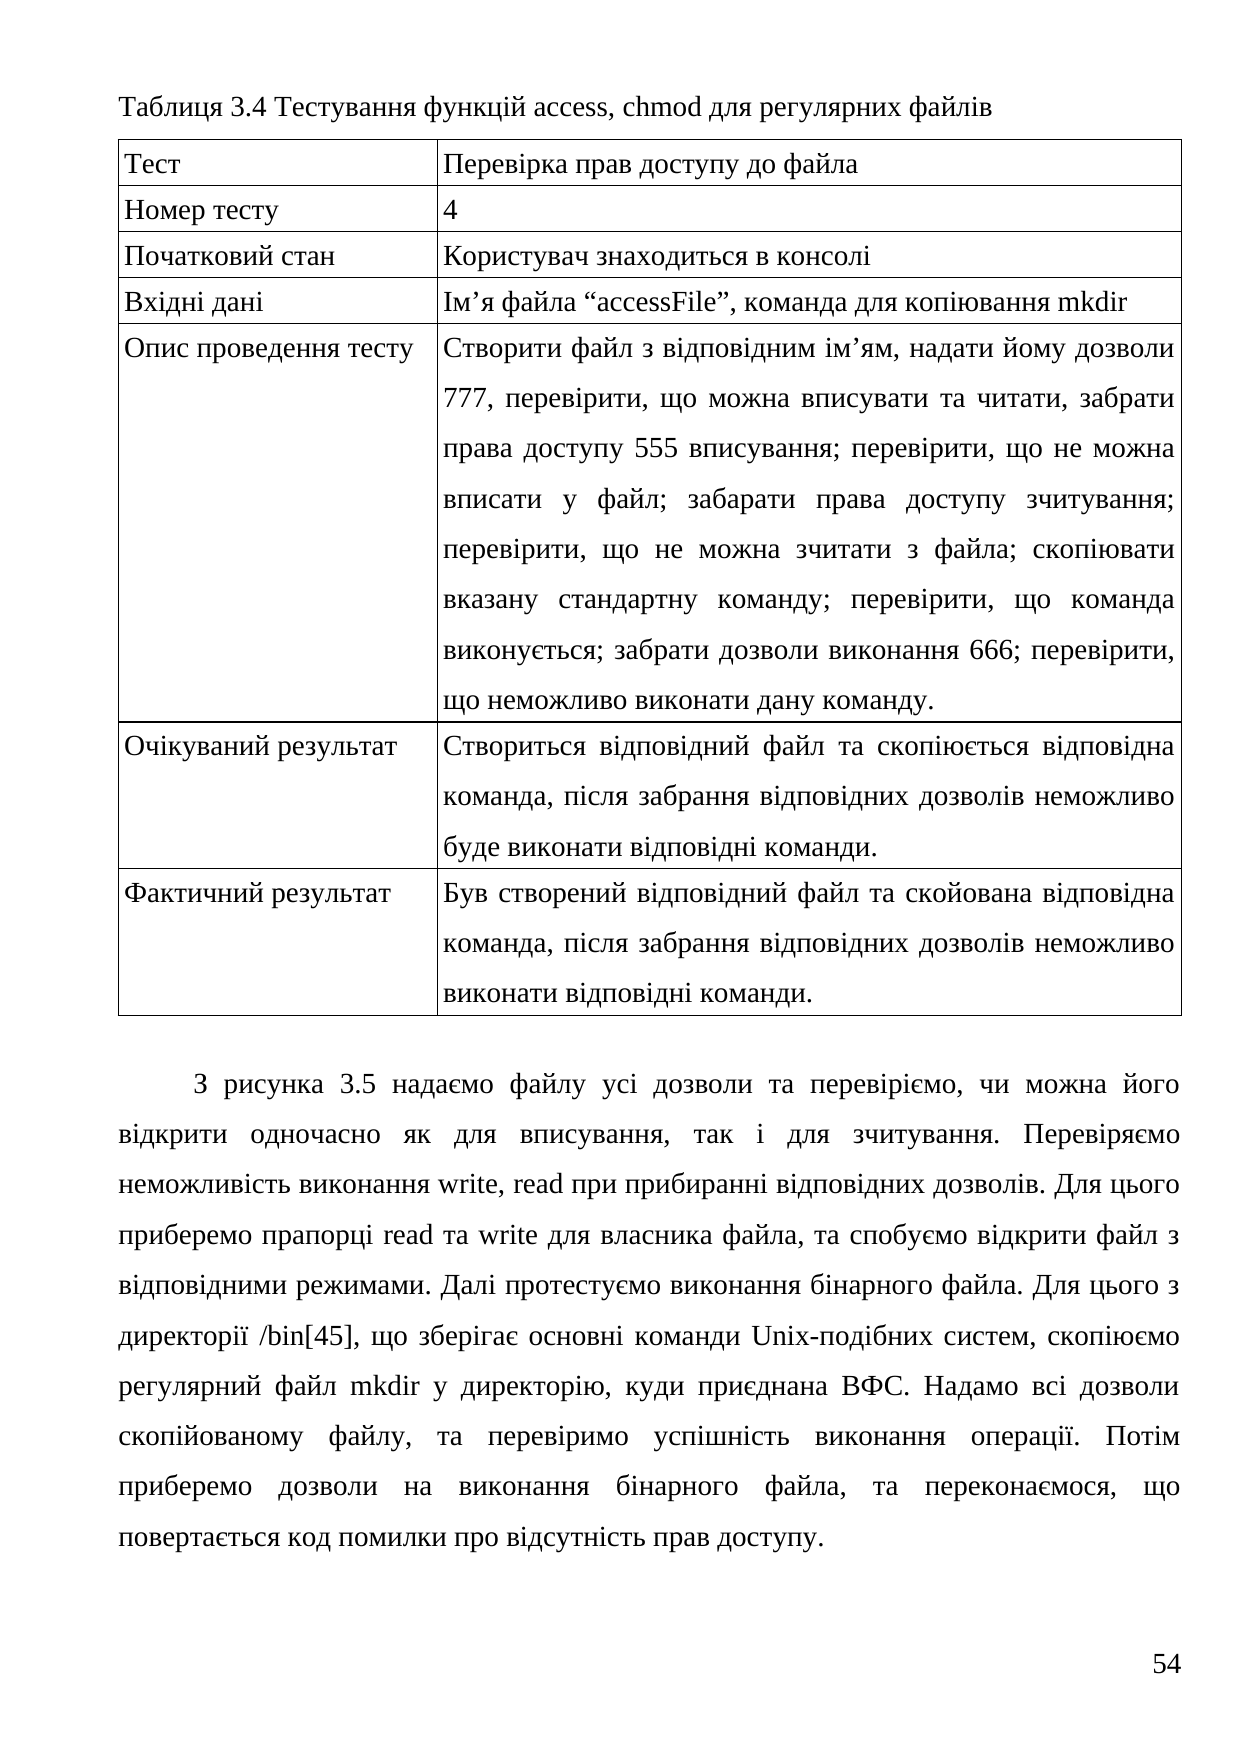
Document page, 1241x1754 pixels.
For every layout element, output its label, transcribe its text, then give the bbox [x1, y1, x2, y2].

table_cell Cтворити файл з відповідним ім’ям, надати йому дозволи 777, перевірити, що можна вписувати та читати, забрати права доступу 555 вписування; перевірити, що не можна вписати у файл; забарати права доступу зчитування; перевірити, що не можна зчитати з файла; скопіювати вказану стандартну команду; перевірити, що команда виконується; забрати дозволи виконання 666; перевірити, що неможливо виконати дану команду. [438, 324, 1181, 721]
table_cell Номер тесту [119, 186, 437, 231]
table_cell Вхідні дані [119, 278, 437, 323]
table_cell Опис проведення тесту [119, 324, 437, 721]
table_cell Ім’я файла “accessFile”, команда для копіювання mkdir [438, 278, 1181, 323]
list Тестування функцій access, chmod для регулярних файлів [118, 89, 1181, 122]
text З рисунка 3.5 надаємо файлу усі дозволи та перевіріємо, чи можна його відкрити одночасно як для вписування, так і для зчитування. Перевіряємо неможливість виконання write, read при прибиранні відповідних дозволів. Для цього приберемо прапорці read та write для власника файла, та спобуємо відкрити файл з відповідними режимами. Далі протестуємо виконання бінарного файла. Для цього з директорії /bin[45], що зберігає основні команди Unix-подібних систем, скопіюємо регулярний файл mkdir у директорію, куди приєднана ВФС. Надамо всі дозволи скопійованому файлу, та перевіримо успішність виконання операції. Потім приберемо дозволи на виконання бінарного файла, та переконаємося, що повертається код помилки про відсутність прав доступу. [118, 1066, 1181, 1552]
table_cell Початковий стан [119, 232, 437, 277]
table_header Тест [119, 140, 437, 185]
table_cell 4 [438, 186, 1181, 231]
table_cell Створиться відповідний файл та скопіюється відповідна команда, після забрання відповідних дозволів неможливо буде виконати відповідні команди. [438, 723, 1181, 868]
table_cell Користувач знаходиться в консолі [438, 232, 1181, 277]
table_cell Фактичний результат [119, 869, 437, 1015]
table_cell Очікуваний результат [119, 723, 437, 868]
table_cell Був створений відповідний файл та скойована відповідна команда, після забрання відповідних дозволів неможливо виконати відповідні команди. [438, 869, 1181, 1015]
table_header Перевірка прав доступу до файла [438, 140, 1181, 185]
